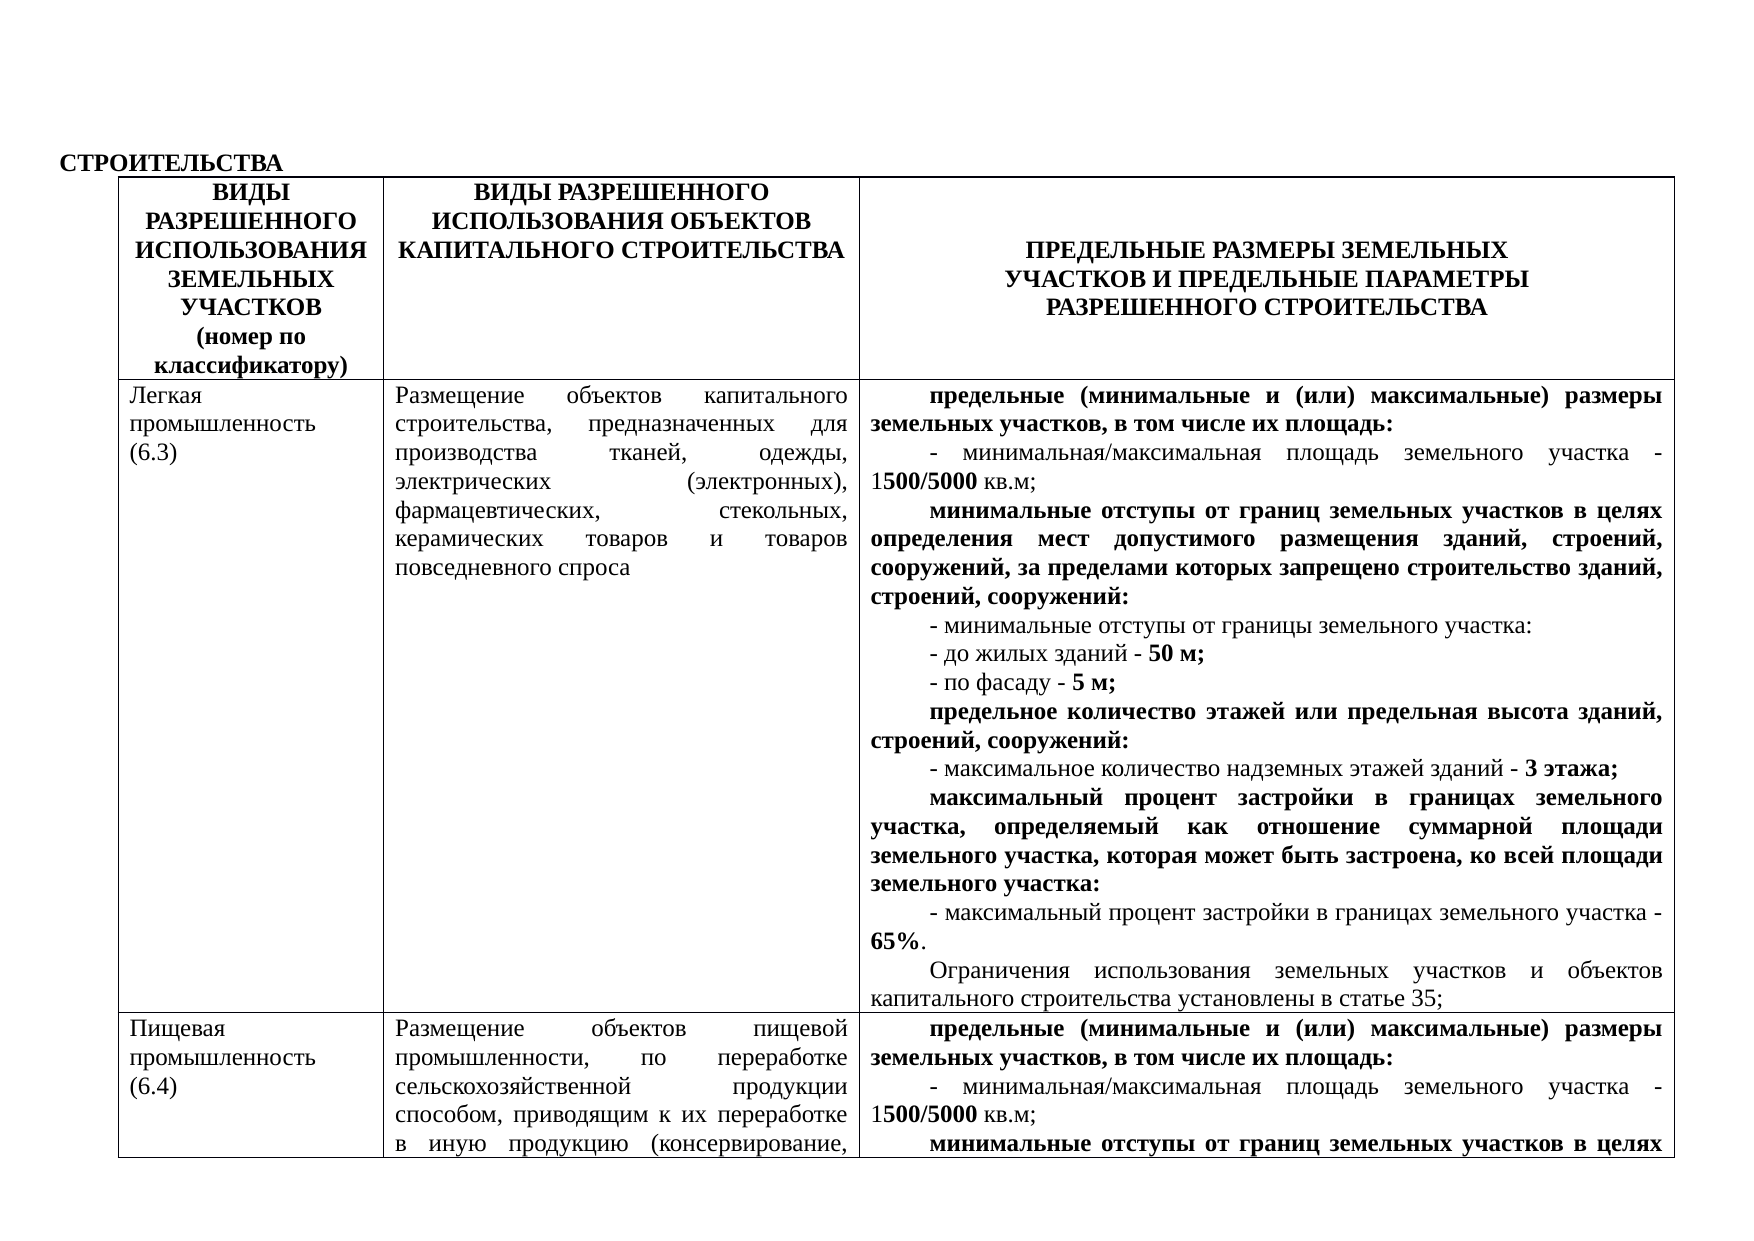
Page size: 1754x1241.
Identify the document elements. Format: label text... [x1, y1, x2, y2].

list СТРОИТЕЛЬСТВА [59, 148, 1695, 176]
table_header ВИДЫ РАЗРЕШЕННОГО ИСПОЛЬЗОВАНИЯ ОБЪЕКТОВ КАПИТАЛЬНОГО СТРОИТЕЛЬСТВА [384, 178, 859, 379]
table_cell Легкая промышленность (6.3) [119, 380, 383, 1012]
table_cell предельные (минимальные и (или) максимальные) размеры земельных участков, в том числе их площадь: - минимальная/максимальная площадь земельного участка - 1500/5000 кв.м; минимальные отступы от границ земельных участков в целях [860, 1013, 1674, 1157]
table_header ПРЕДЕЛЬНЫЕ РАЗМЕРЫ ЗЕМЕЛЬНЫХ УЧАСТКОВ И ПРЕДЕЛЬНЫЕ ПАРАМЕТРЫ РАЗРЕШЕННОГО СТРОИТЕЛЬСТВА [860, 178, 1674, 379]
table_cell предельные (минимальные и (или) максимальные) размеры земельных участков, в том числе их площадь: - минимальная/максимальная площадь земельного участка - 1500/5000 кв.м; минимальные отступы от границ земельных участков в целях определения мест допустимого размещения зданий, строений, сооружений, за пределами которых запрещено строительство зданий, строений, сооружений: - минимальные отступы от границы земельного участка: - до жилых зданий - 50 м; - по фасаду - 5 м; предельное количество этажей или предельная высота зданий, строений, сооружений: - максимальное количество надземных этажей зданий - 3 этажа; максимальный процент застройки в границах земельного участка, определяемый как отношение суммарной площади земельного участка, которая может быть застроена, ко всей площади земельного участка: - максимальный процент застройки в границах земельного участка - 65%. Ограничения использования земельных участков и объектов капитального строительства установлены в статье 35; [860, 380, 1674, 1012]
table_cell Размещение объектов пищевой промышленности, по переработке сельскохозяйственной продукции способом, приводящим к их переработке в иную продукцию (консервирование, [384, 1013, 859, 1157]
table_header ВИДЫ РАЗРЕШЕННОГО ИСПОЛЬЗОВАНИЯ ЗЕМЕЛЬНЫХ УЧАСТКОВ (номер по классификатору) [119, 178, 383, 379]
table_cell Пищевая промышленность (6.4) [119, 1013, 383, 1157]
table_cell Размещение объектов капитального строительства, предназначенных для производства тканей, одежды, электрических (электронных), фармацевтических, стекольных, керамических товаров и товаров повседневного спроса [384, 380, 859, 1012]
